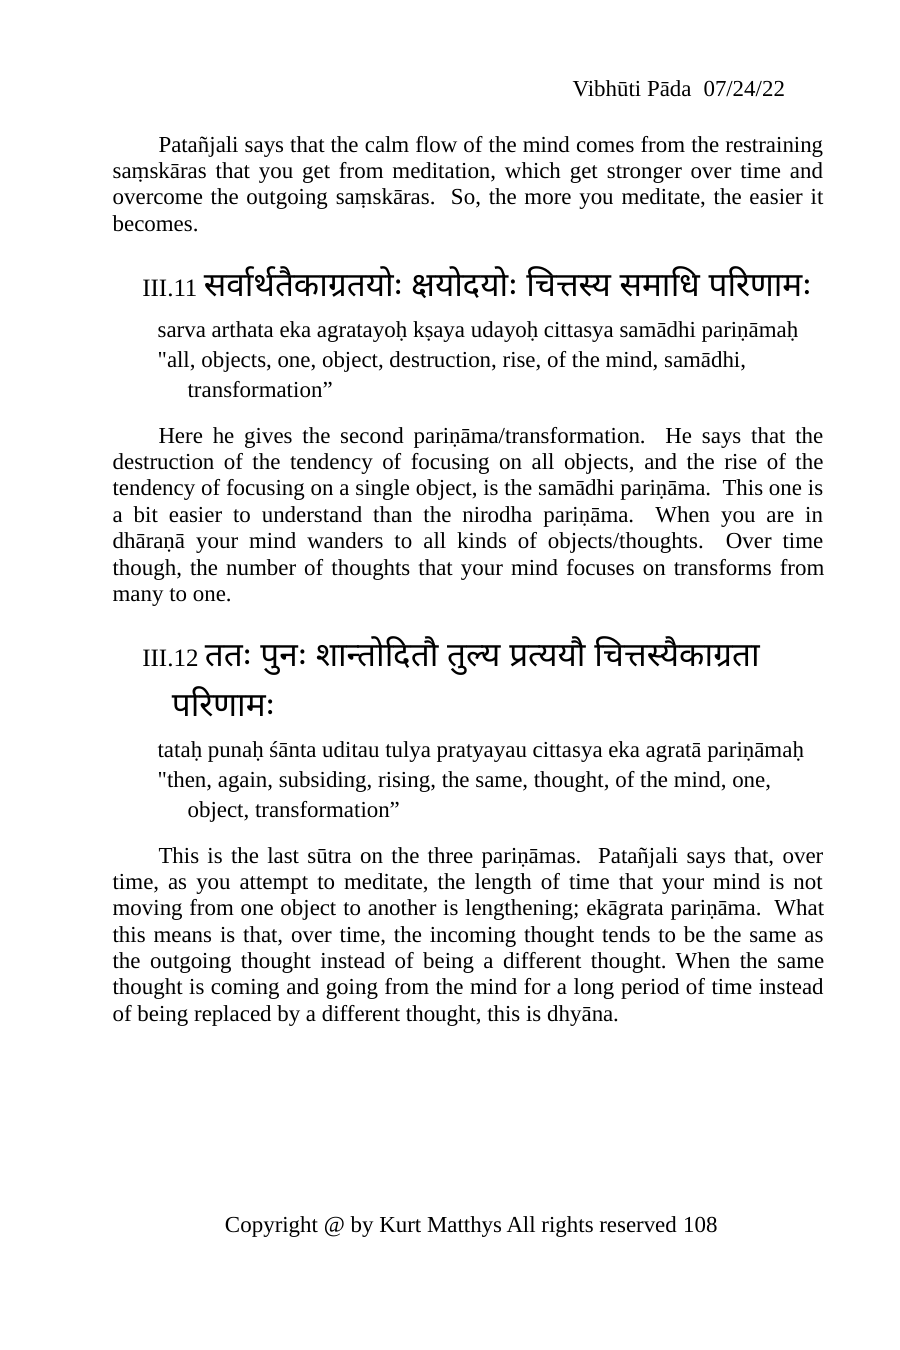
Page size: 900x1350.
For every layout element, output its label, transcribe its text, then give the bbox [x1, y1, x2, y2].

subtitle III.12 ततः पुनः शान्तोदितौ तुल्य प्रत्ययौ चित्तस्यैकाग्रता परिणामः [142, 636, 825, 729]
text This is the last sūtra on the three pariṇāmas. Patañjali says that, over time, as you attempt to meditate, the length of time that your mind is not moving from one object to another is lengthening; ekāgrata pariṇāma. What this means is that, over time, the incoming thought tends to be the same as the outgoing thought instead of being a different thought. When the same thought is coming and going from the mind for a long period of time instead of being replaced by a different thought, this is dhyāna. [112, 842, 825, 1026]
text Patañjali says that the calm flow of the mind comes from the restraining saṃskāras that you get from meditation, which get stronger over time and overcome the outgoing saṃskāras. So, the more you meditate, the easier it becomes. [112, 131, 825, 236]
subtitle III.11 सर्वार्थतैकाग्रतयोः क्षयोदयोः चित्तस्य समाधि परिणामः [142, 266, 825, 310]
text "all, objects, one, object, destruction, rise, of the mind, samādhi, transformation” [157, 346, 825, 403]
text sarva arthata eka agratayoḥ kṣaya udayoḥ cittasya samādhi pariṇāmaḥ [157, 316, 825, 342]
text Here he gives the second pariṇāma/transformation. He says that the destruction of the tendency of focusing on all objects, and the rise of the tendency of focusing on a single object, is the samādhi pariṇāma. This one is a bit easier to understand than the nirodha pariṇāma. When you are in dhāraṇā your mind wanders to all kinds of objects/thoughts. Over time though, the number of thoughts that your mind focuses on transforms from many to one. [112, 422, 825, 606]
text "then, again, subsiding, rising, the same, thought, of the mind, one, object, transformation” [157, 766, 825, 823]
text tataḥ punaḥ śānta uditau tulya pratyayau cittasya eka agratā pariṇāmaḥ [157, 736, 825, 762]
